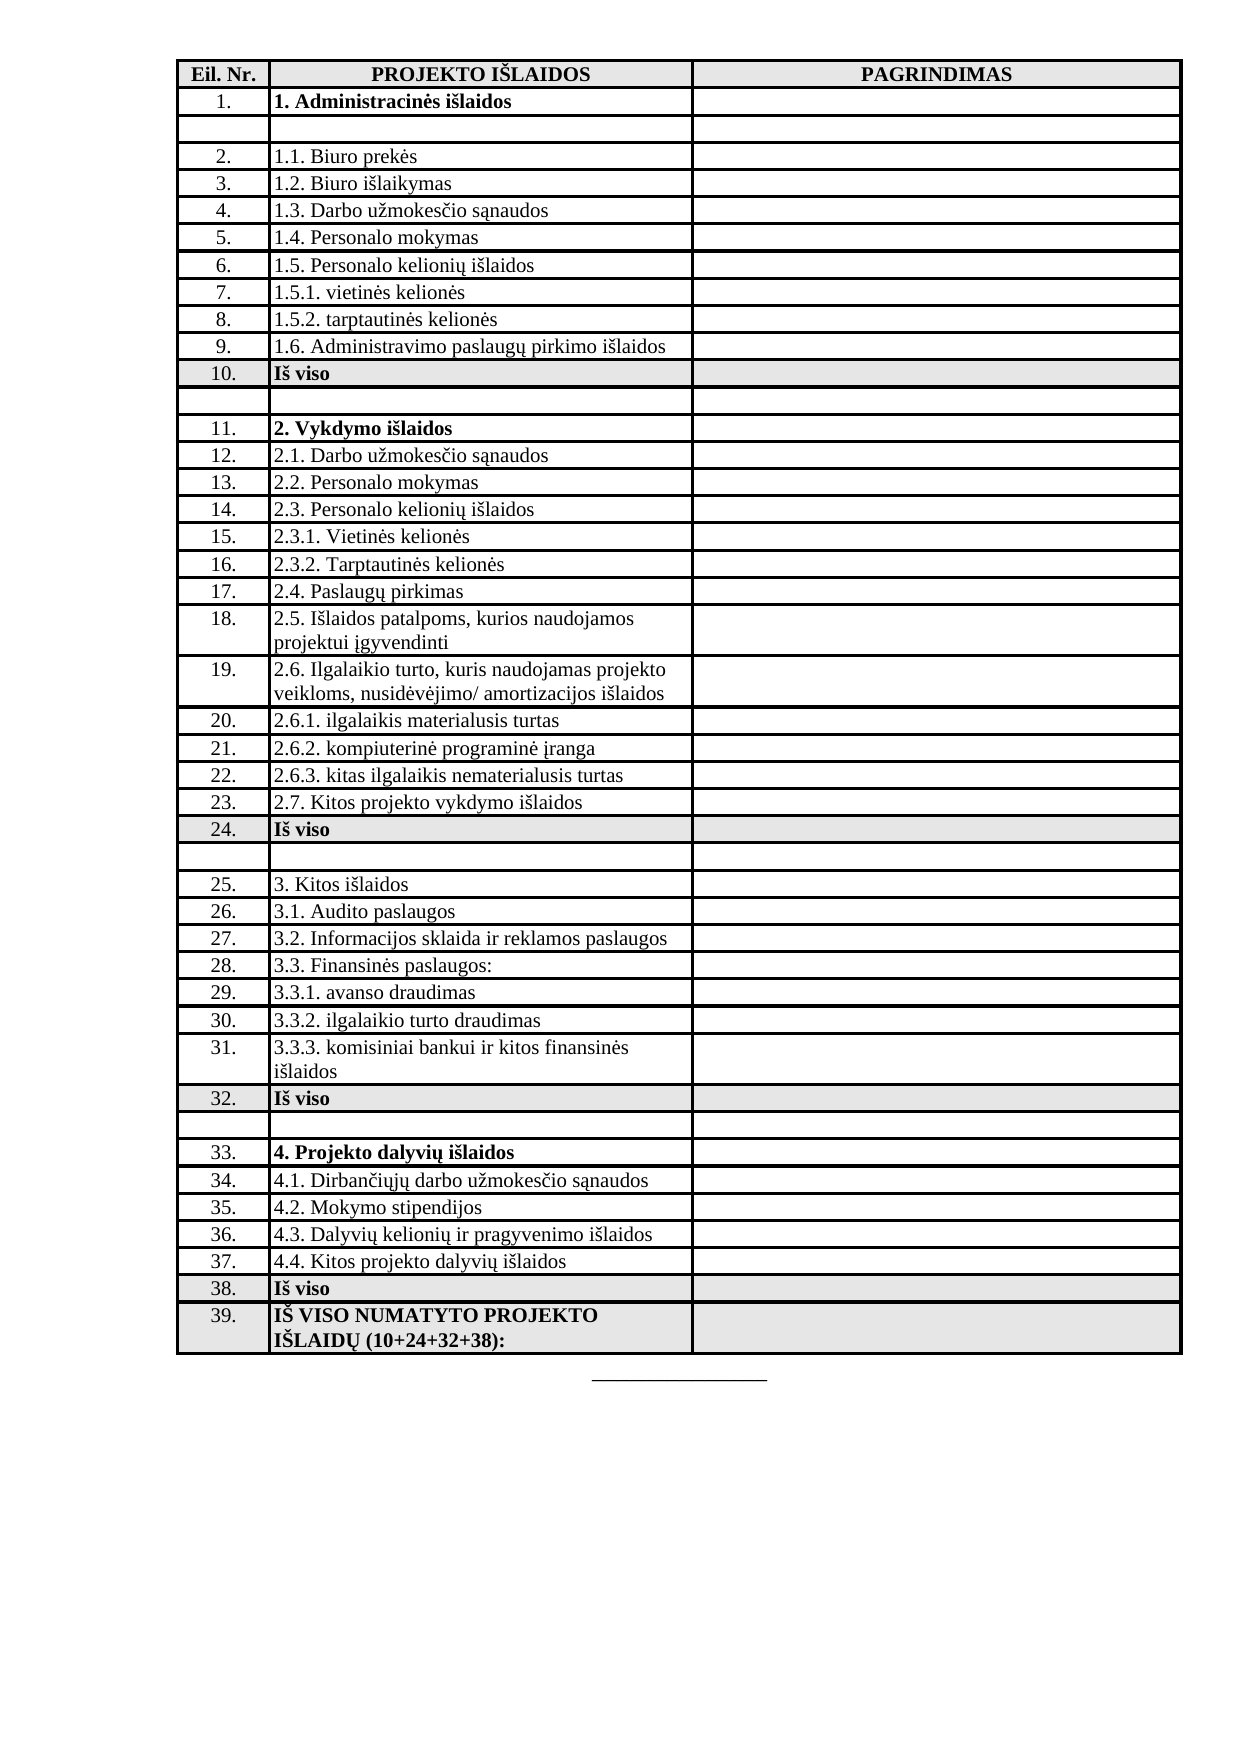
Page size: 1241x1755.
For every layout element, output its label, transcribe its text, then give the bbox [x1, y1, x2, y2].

table_cell 10. [179, 361, 268, 385]
table_cell [694, 1086, 1179, 1110]
table_cell [694, 1276, 1179, 1300]
table_cell [694, 817, 1179, 841]
table_cell [694, 361, 1179, 385]
table_header PROJEKTO IŠLAIDOS [271, 62, 691, 86]
table_cell Iš viso [271, 817, 691, 841]
table_cell [694, 657, 1179, 705]
table_cell Iš viso [271, 1086, 691, 1110]
table_cell Iš viso [271, 1276, 691, 1300]
table_cell 24. [179, 817, 268, 841]
table_cell [694, 1035, 1179, 1083]
table_cell Iš viso [271, 361, 691, 385]
table_header Eil. Nr. [179, 62, 268, 86]
table_cell [694, 1304, 1179, 1352]
table_cell 19. [179, 657, 268, 705]
table_cell 31. [179, 1035, 268, 1083]
table_cell 38. [179, 1276, 268, 1300]
table_cell 18. [179, 606, 268, 654]
table_cell 39. [179, 1304, 268, 1352]
table_cell [694, 606, 1179, 654]
table_cell 32. [179, 1086, 268, 1110]
table_header PAGRINDIMAS [694, 62, 1179, 86]
table_cell IŠ VISO NUMATYTO PROJEKTO IŠLAIDŲ (10+24+32+38): [271, 1304, 691, 1352]
text ______________ [177, 1355, 1181, 1383]
